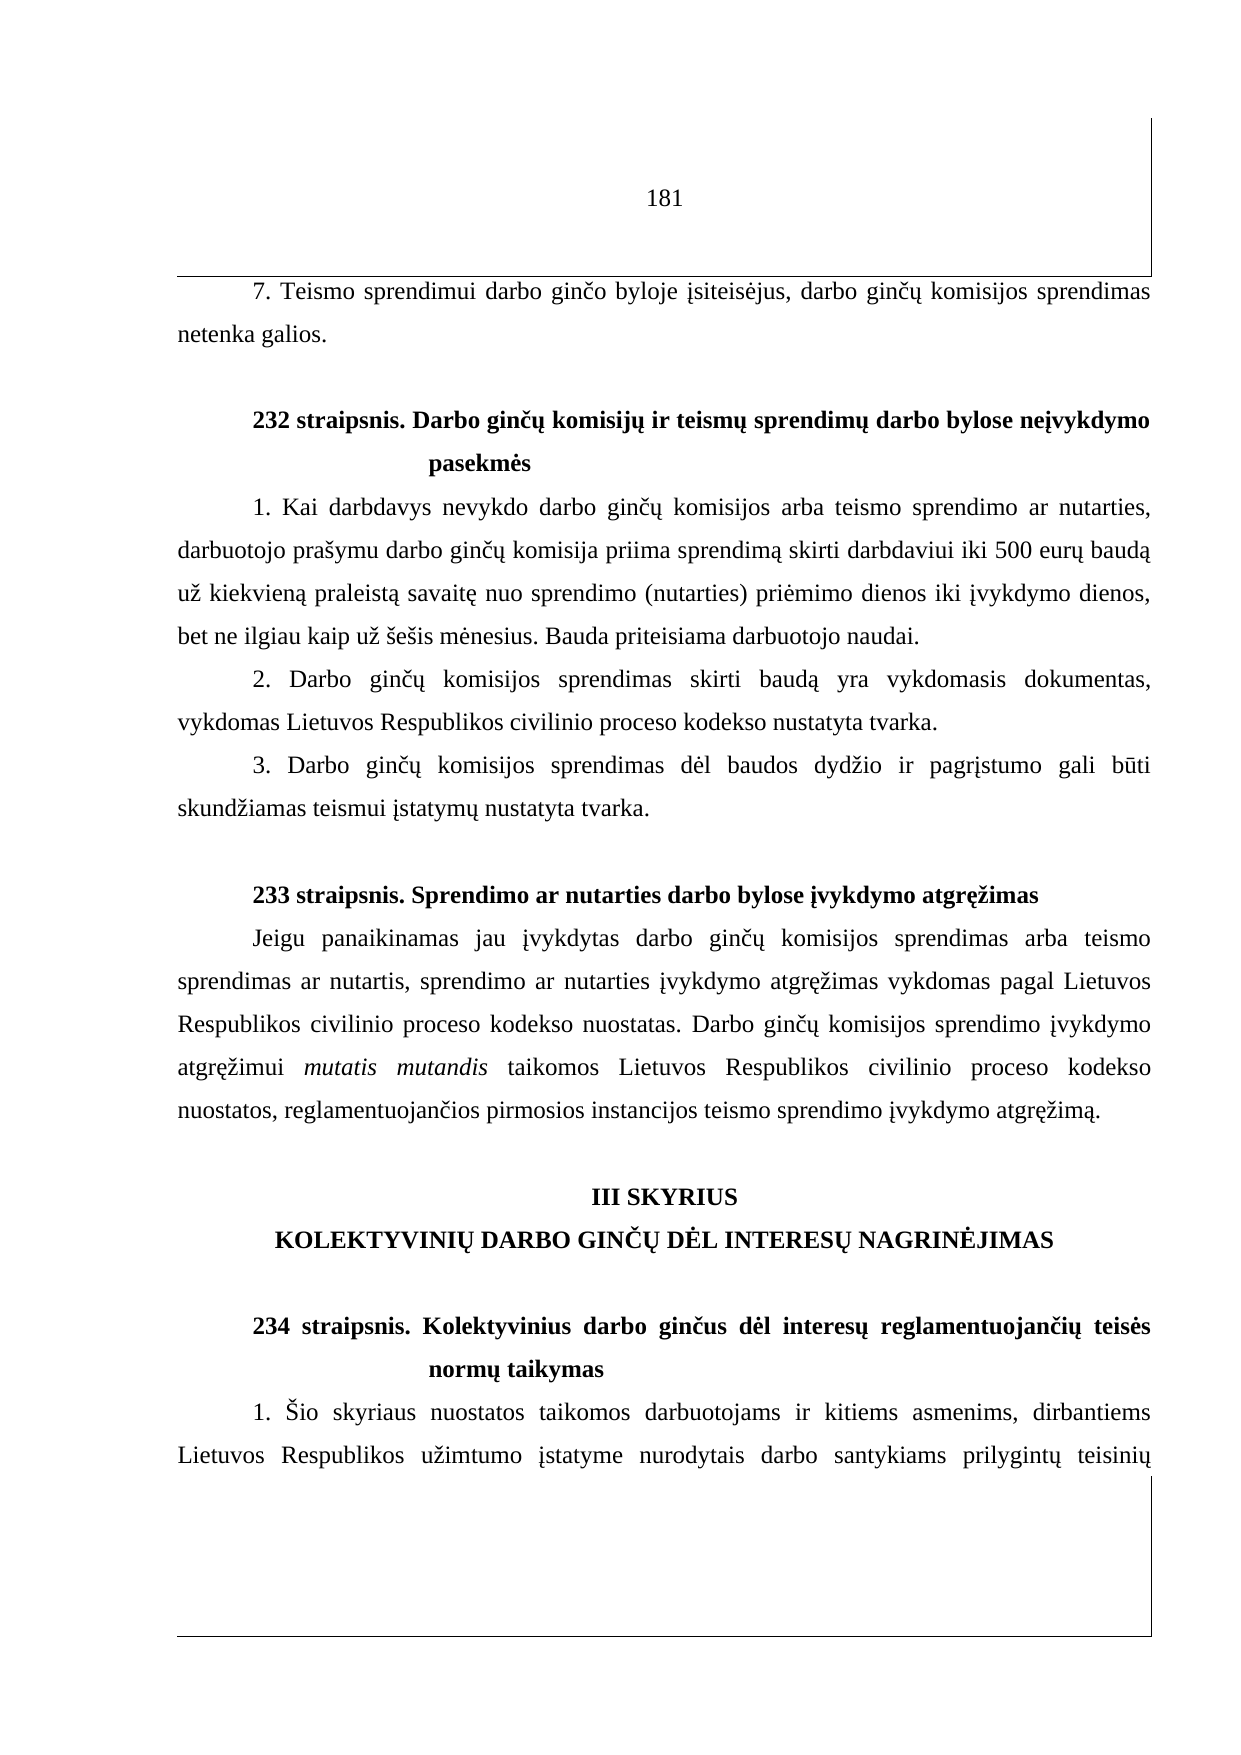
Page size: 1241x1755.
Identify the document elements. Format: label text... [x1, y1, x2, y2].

text 3. Darbo ginčų komisijos sprendimas dėl baudos dydžio ir pagrįstumo gali būti skundžiamas teismui įstatymų nustatyta tvarka. [177, 750, 1152, 822]
text 234 straipsnis. Kolektyvinius darbo ginčus dėl interesų reglamentuojančių teisės normų taikymas [252, 1311, 1152, 1383]
text 233 straipsnis. Sprendimo ar nutarties darbo bylose įvykdymo atgręžimas [177, 880, 1152, 908]
text KOLEKTYVINIŲ DARBO GINČŲ DĖL INTERESŲ NAGRINĖJIMAS [177, 1225, 1152, 1253]
text 1. Kai darbdavys nevykdo darbo ginčų komisijos arba teismo sprendimo ar nutarties, darbuotojo prašymu darbo ginčų komisija priima sprendimą skirti darbdaviui iki 500 eurų baudą už kiekvieną praleistą savaitę nuo sprendimo (nutarties) priėmimo dienos iki įvykdymo dienos, bet ne ilgiau kaip už šešis mėnesius. Bauda priteisiama darbuotojo naudai. [177, 492, 1152, 650]
text 232 straipsnis. Darbo ginčų komisijų ir teismų sprendimų darbo bylose neįvykdymo pasekmės [252, 405, 1152, 477]
text 2. Darbo ginčų komisijos sprendimas skirti baudą yra vykdomasis dokumentas, vykdomas Lietuvos Respublikos civilinio proceso kodekso nustatyta tvarka. [177, 664, 1152, 736]
text Jeigu panaikinamas jau įvykdytas darbo ginčų komisijos sprendimas arba teismo sprendimas ar nutartis, sprendimo ar nutarties įvykdymo atgręžimas vykdomas pagal Lietuvos Respublikos civilinio proceso kodekso nuostatas. Darbo ginčų komisijos sprendimo įvykdymo atgręžimui mutatis mutandis taikomos Lietuvos Respublikos civilinio proceso kodekso nuostatos, reglamentuojančios pirmosios instancijos teismo sprendimo įvykdymo atgręžimą. [177, 923, 1152, 1124]
text 7. Teismo sprendimui darbo ginčo byloje įsiteisėjus, darbo ginčų komisijos sprendimas netenka galios. [177, 276, 1152, 348]
text III SKYRIUS [177, 1182, 1152, 1210]
text 1. Šio skyriaus nuostatos taikomos darbuotojams ir kitiems asmenims, dirbantiems Lietuvos Respublikos užimtumo įstatyme nurodytais darbo santykiams prilygintų teisinių [177, 1397, 1152, 1469]
